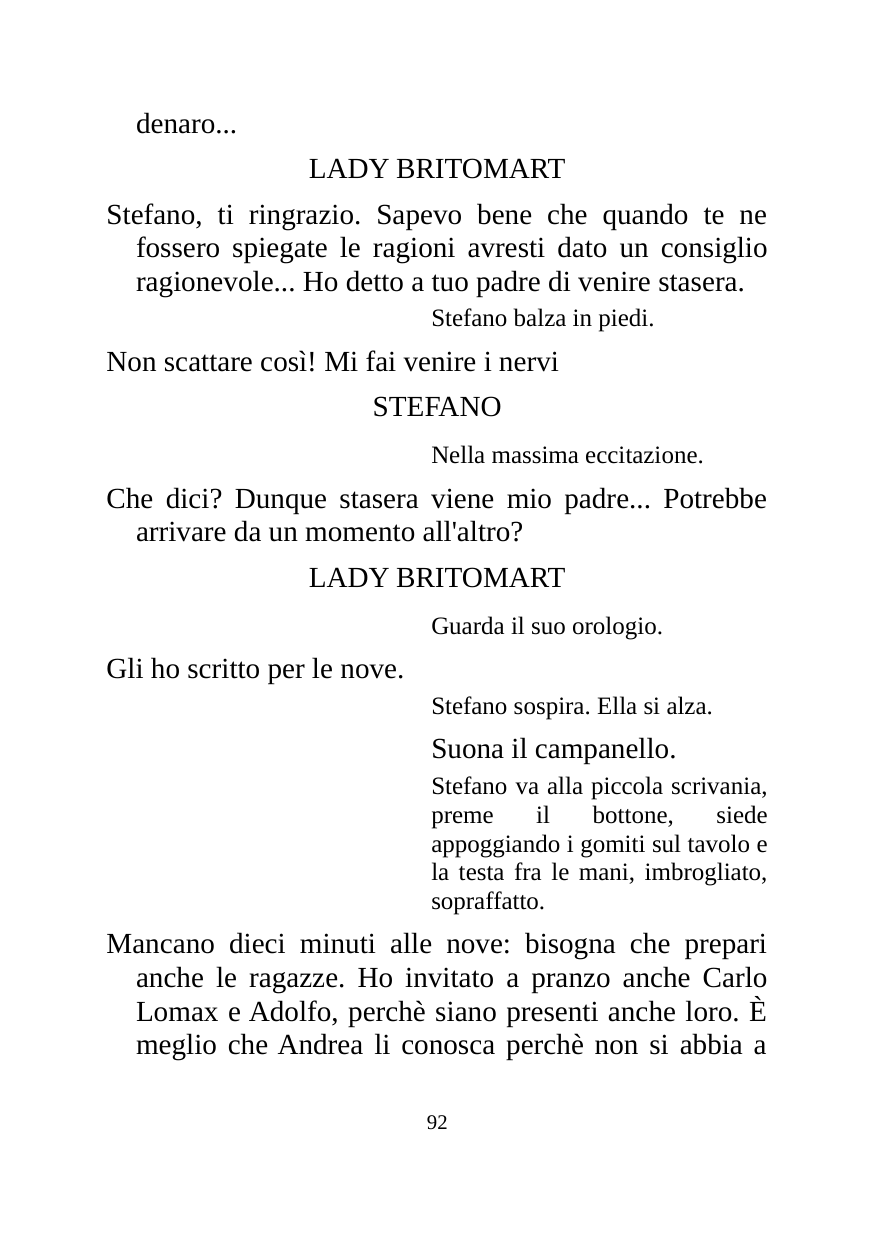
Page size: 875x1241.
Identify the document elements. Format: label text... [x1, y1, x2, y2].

text STEFANO [106, 389, 768, 423]
text Mancano dieci minuti alle nove: bisogna che prepari anche le ragazze. Ho invitato a pranzo anche Carlo Lomax e Adolfo, perchè siano presenti anche loro. È meglio che Andrea li conosca perchè non si abbia a [106, 927, 768, 1061]
text Stefano sospira. Ella si alza. [431, 691, 768, 720]
text Suona il campanello. [136, 732, 768, 765]
text Gli ho scritto per le nove. [106, 652, 768, 685]
text Guarda il suo orologio. [431, 611, 768, 640]
text Stefano balza in piedi. [431, 303, 768, 332]
text denaro... [106, 106, 768, 140]
text Nella massima eccitazione. [431, 441, 768, 469]
text Che dici? Dunque stasera viene mio padre... Potrebbe arrivare da un momento all'altro? [106, 481, 768, 548]
text Stefano, ti ringrazio. Sapevo bene che quando te ne fossero spiegate le ragioni avresti dato un consiglio ragionevole... Ho detto a tuo padre di venire stasera. [106, 197, 768, 297]
text Stefano va alla piccola scrivania, preme il bottone, siede appoggiando i gomiti sul tavolo e la testa fra le mani, imbrogliato, sopraffatto. [431, 771, 768, 915]
text LADY BRITOMART [106, 560, 768, 593]
text Non scattare così! Mi fai venire i nervi [106, 344, 768, 377]
text LADY BRITOMART [106, 152, 768, 185]
